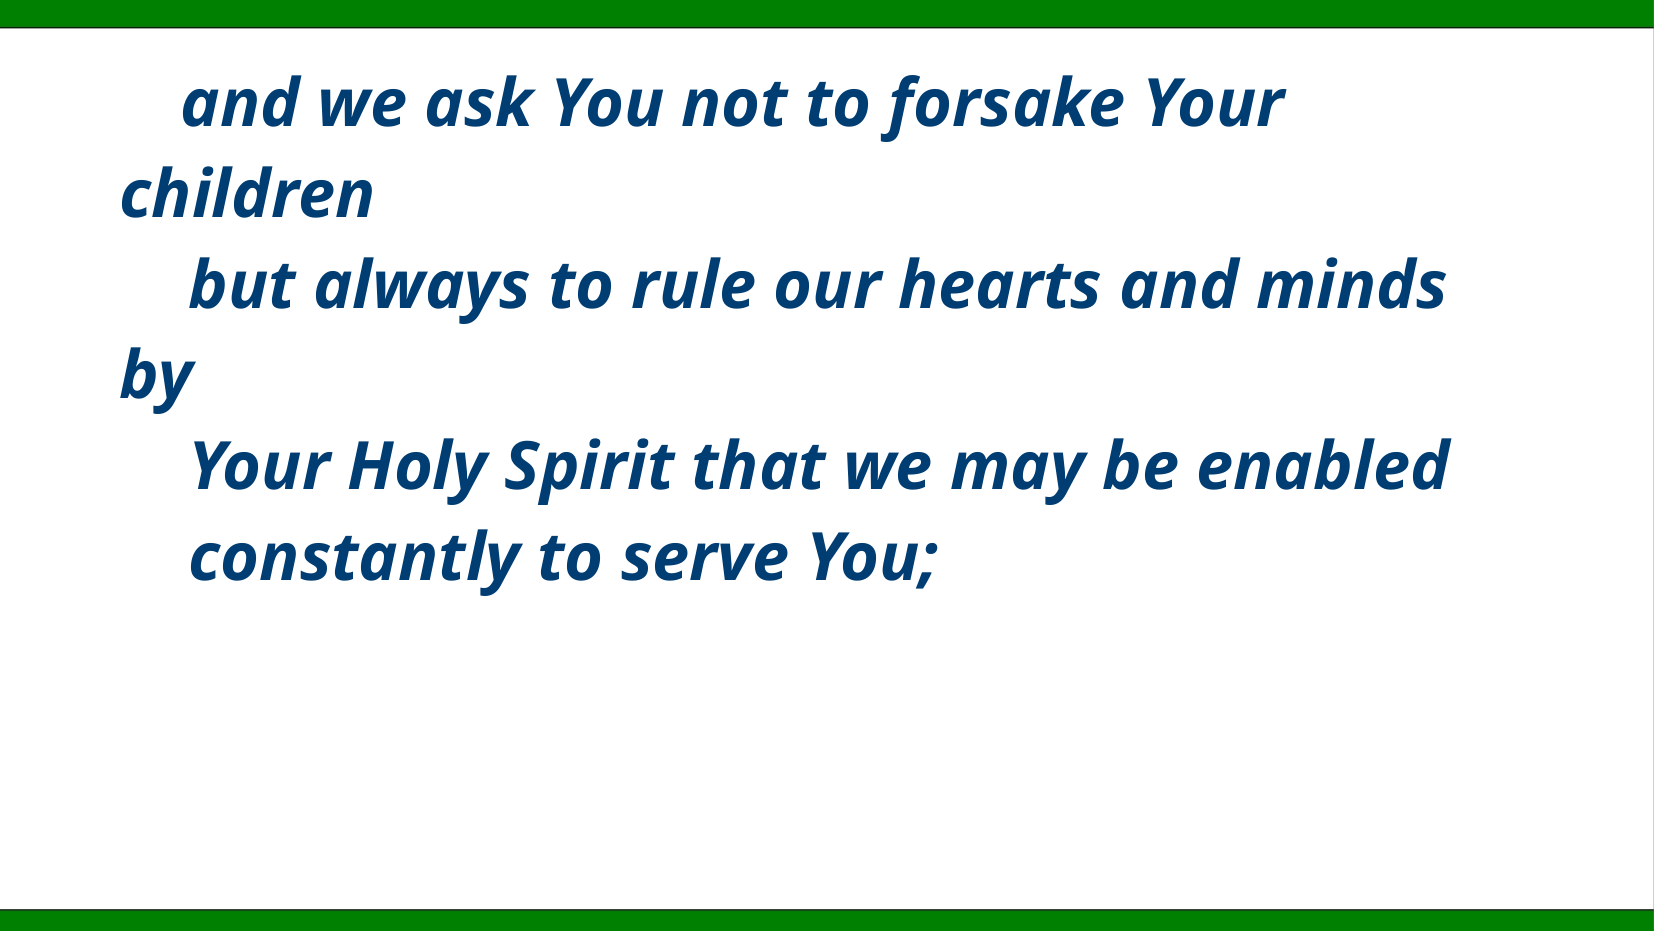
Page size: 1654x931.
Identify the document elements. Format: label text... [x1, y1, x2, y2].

text_box and we ask You not to forsake Your children but always to rule our hearts and minds by Your Holy Spirit that we may be enabled constantly to serve You; [105, 47, 1546, 436]
picture [0, 0, 1654, 931]
